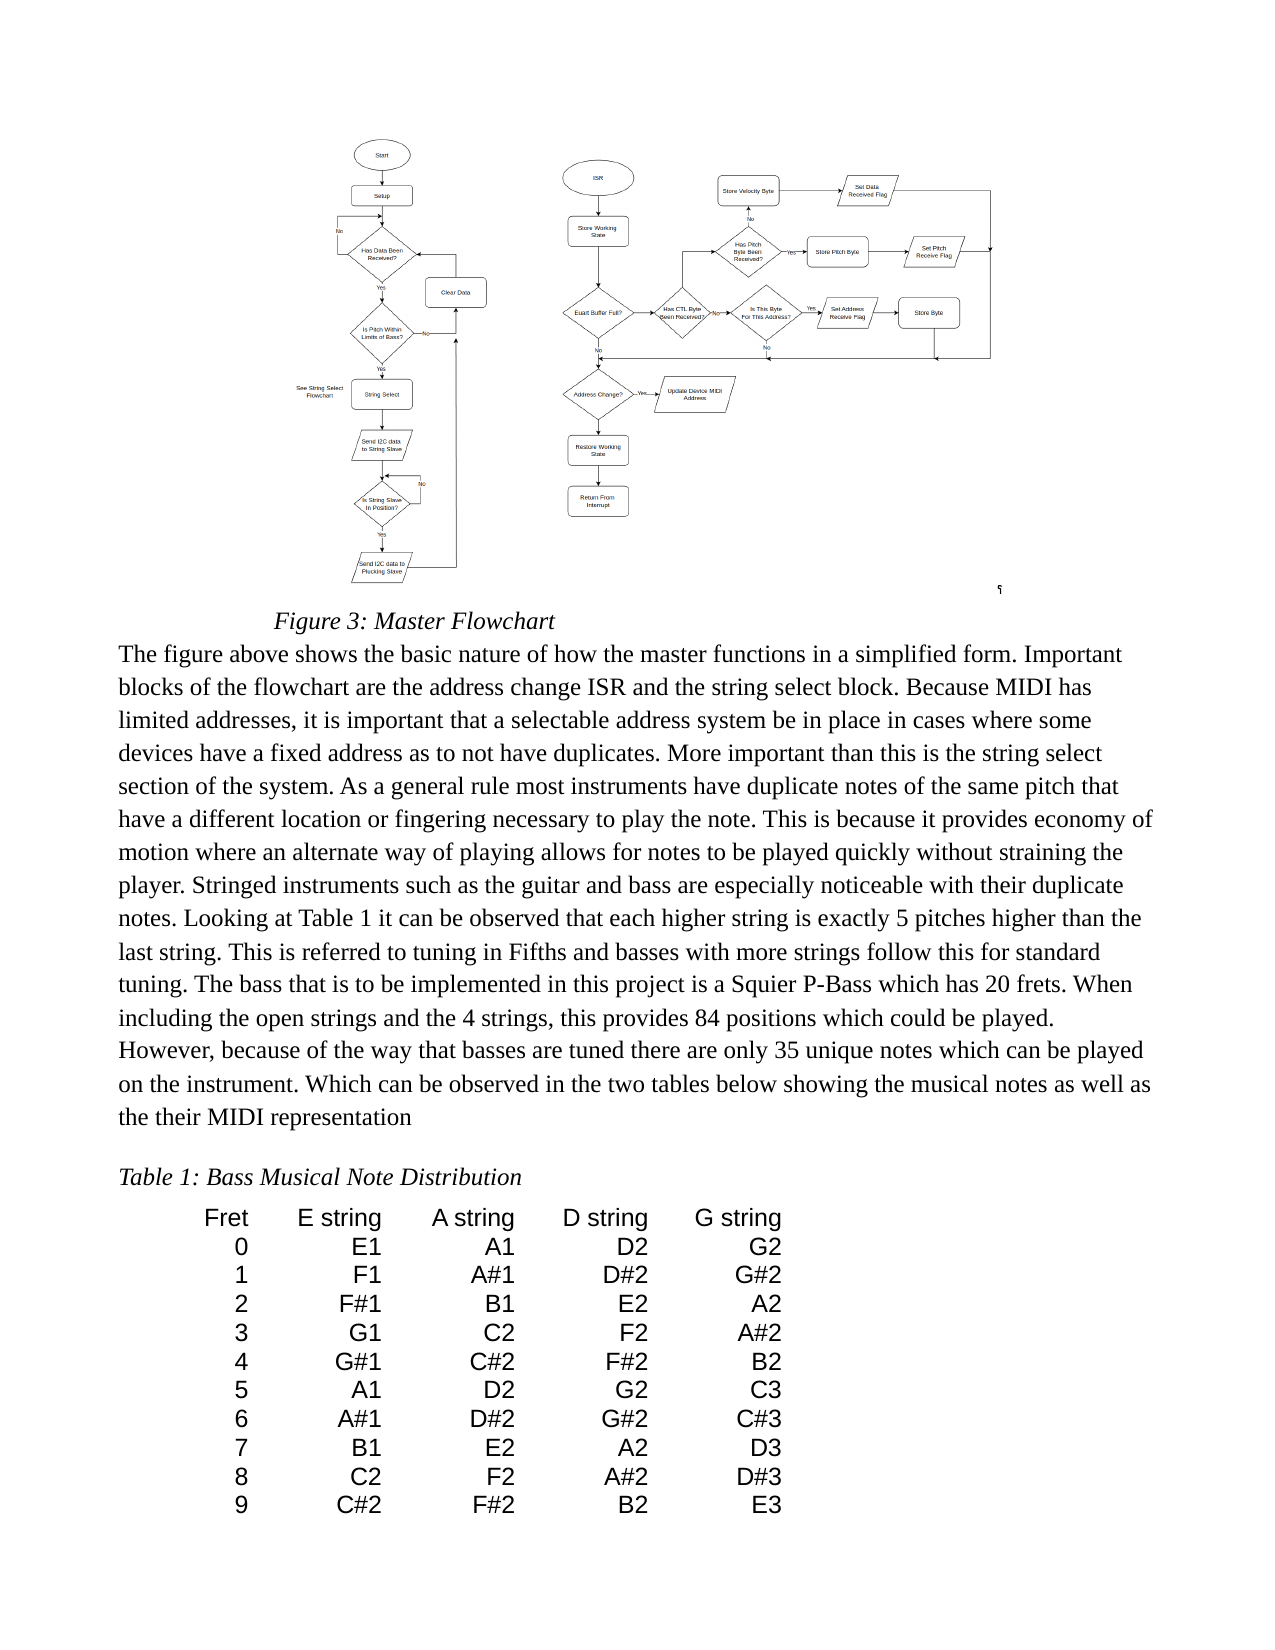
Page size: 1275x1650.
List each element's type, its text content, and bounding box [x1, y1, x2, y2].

table_cell E2 [385, 1433, 518, 1462]
table_cell A1 [385, 1232, 518, 1261]
table_cell F2 [385, 1462, 518, 1491]
table_cell B1 [385, 1289, 518, 1318]
table_cell D#2 [385, 1404, 518, 1433]
table_cell 2 [115, 1289, 251, 1318]
table_cell A2 [518, 1433, 651, 1462]
table_cell D#2 [518, 1261, 651, 1289]
table_cell C2 [251, 1462, 385, 1491]
table_header Fret [115, 1203, 251, 1232]
table_cell F#1 [251, 1289, 385, 1318]
table_cell A#2 [651, 1318, 785, 1347]
table_cell F2 [518, 1318, 651, 1347]
table_cell G#2 [651, 1261, 785, 1289]
table_cell A#2 [518, 1462, 651, 1491]
table_header E string [251, 1203, 385, 1232]
text The figure above shows the basic nature of how the master functions in a simplified form. Important blocks of the flowchart are the address change ISR and the string select block. Because MIDI has limited addresses, it is important that a selectable address system be in place in cases where some devices have a fixed address as to not have duplicates. More important than this is the string select section of the system. As a general rule most instruments have duplicate notes of the same pitch that have a different location or fingering necessary to play the note. This is because it provides economy of motion where an alternate way of playing allows for notes to be played quickly without straining the player. Stringed instruments such as the guitar and bass are especially noticeable with their duplicate notes. Looking at Table 1 it can be observed that each higher string is exactly 5 pitches higher than the last string. This is referred to tuning in Fifths and basses with more strings follow this for standard tuning. The bass that is to be implemented in this project is a Squier P-Bass which has 20 frets. When including the open strings and the 4 strings, this provides 84 positions which could be played. However, because of the way that basses are tuned there are only 35 unique notes which can be played on the instrument. Which can be observed in the two tables below showing the musical notes as well as the their MIDI representation [118, 118, 1157, 1130]
table_cell C3 [651, 1376, 785, 1404]
table_cell C#2 [251, 1491, 385, 1519]
table_cell 0 [115, 1232, 251, 1261]
table_cell B2 [518, 1491, 651, 1519]
table_cell G#1 [251, 1347, 385, 1376]
table_cell 7 [115, 1433, 251, 1462]
table_cell C#3 [651, 1404, 785, 1433]
table_cell 5 [115, 1376, 251, 1404]
table_cell 3 [115, 1318, 251, 1347]
table_cell D#3 [651, 1462, 785, 1491]
table_cell A1 [251, 1376, 385, 1404]
text Figure 3: Master Flowchart [273, 594, 1002, 635]
table_cell A#1 [251, 1404, 385, 1433]
table_cell C#2 [385, 1347, 518, 1376]
table_cell F#2 [385, 1491, 518, 1519]
text Table 1: Bass Musical Note Distribution [118, 1162, 1157, 1191]
table_cell G#2 [518, 1404, 651, 1433]
table_cell D2 [518, 1232, 651, 1261]
table_cell B2 [651, 1347, 785, 1376]
table_cell D2 [385, 1376, 518, 1404]
table_cell D3 [651, 1433, 785, 1462]
table_cell 9 [115, 1491, 251, 1519]
table_cell C2 [385, 1318, 518, 1347]
table_cell G2 [651, 1232, 785, 1261]
table_header A string [385, 1203, 518, 1232]
table_cell F#2 [518, 1347, 651, 1376]
table_cell F1 [251, 1261, 385, 1289]
table_cell G1 [251, 1318, 385, 1347]
table_cell 8 [115, 1462, 251, 1491]
table_cell G2 [518, 1376, 651, 1404]
table_cell 6 [115, 1404, 251, 1433]
table_cell E3 [651, 1491, 785, 1519]
table_cell 1 [115, 1261, 251, 1289]
table_cell A#1 [385, 1261, 518, 1289]
table_cell A2 [651, 1289, 785, 1318]
table_header G string [651, 1203, 785, 1232]
picture [273, 130, 1002, 594]
table_cell 4 [115, 1347, 251, 1376]
table_cell B1 [251, 1433, 385, 1462]
table_header D string [518, 1203, 651, 1232]
table_cell E1 [251, 1232, 385, 1261]
table_cell E2 [518, 1289, 651, 1318]
